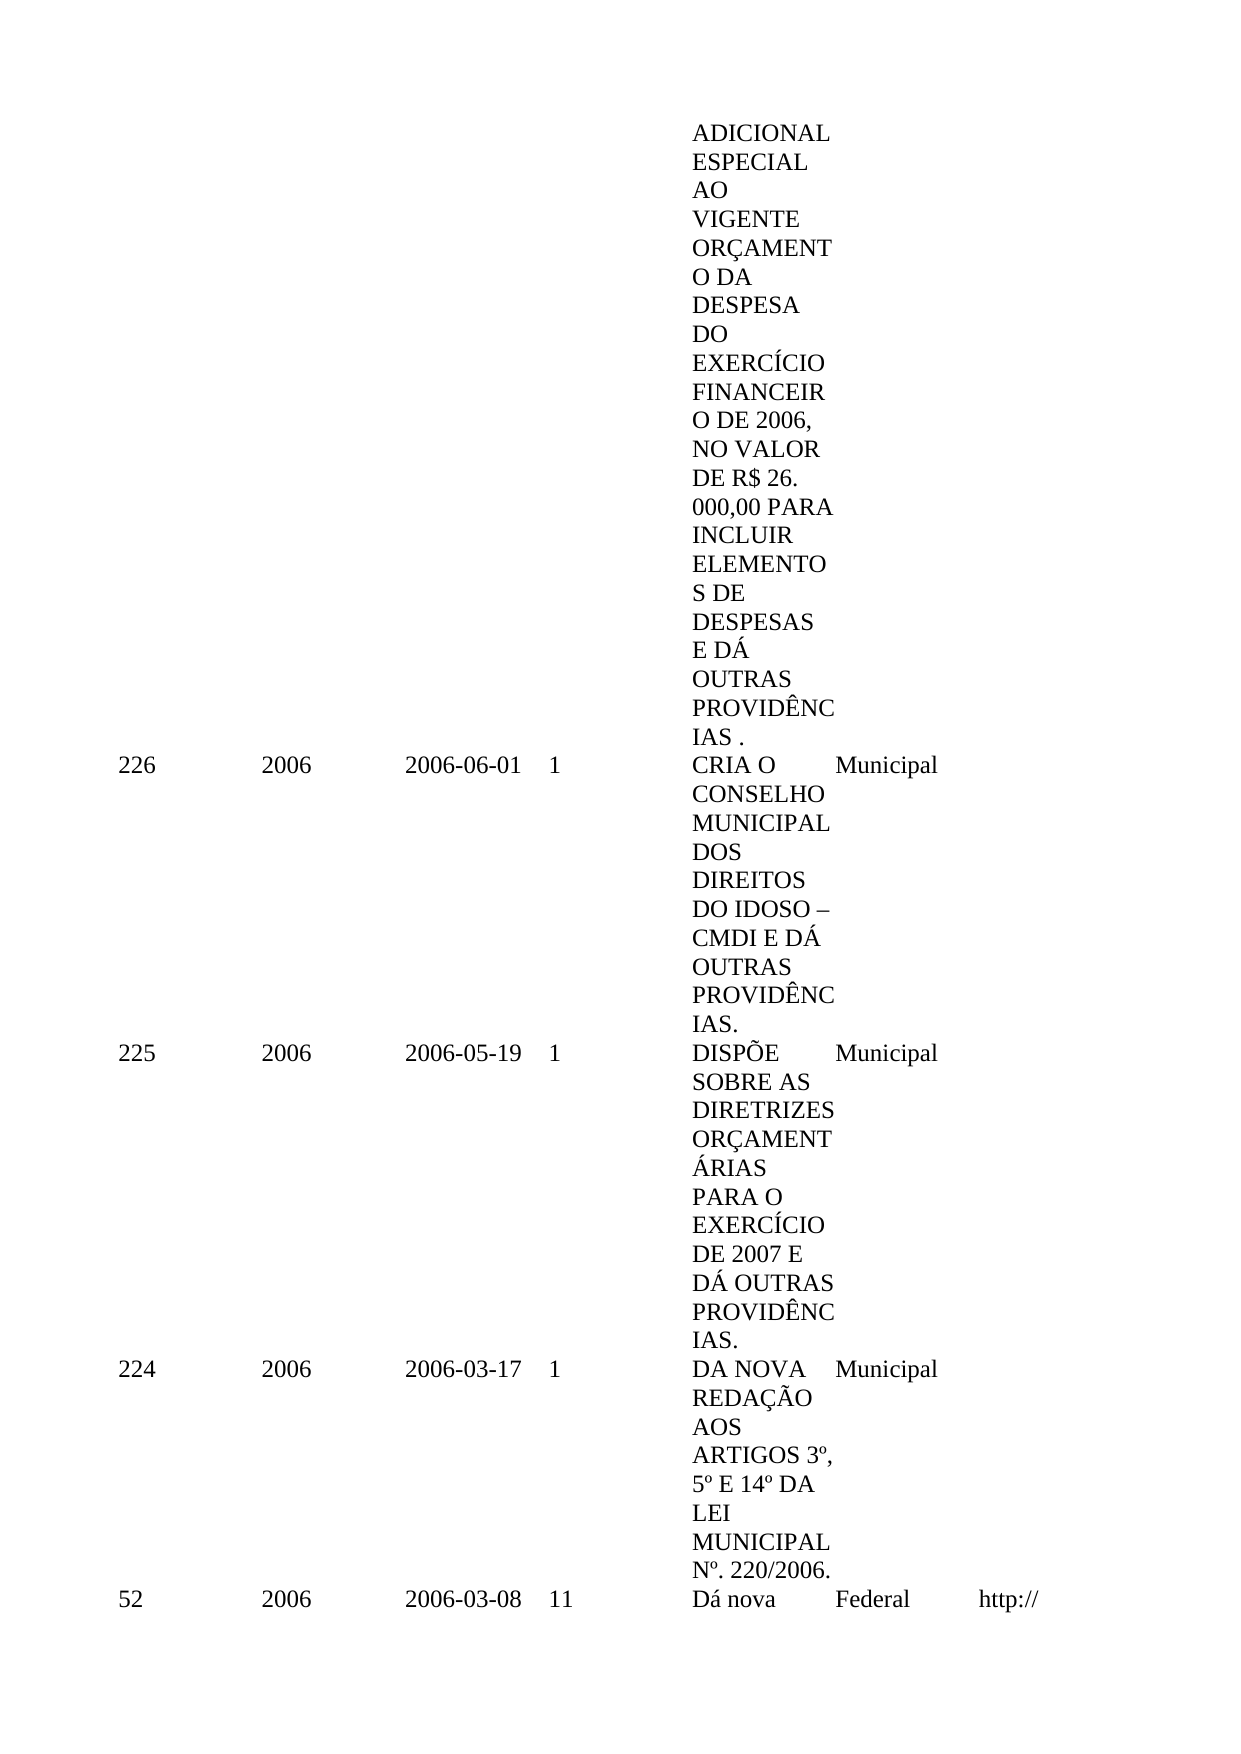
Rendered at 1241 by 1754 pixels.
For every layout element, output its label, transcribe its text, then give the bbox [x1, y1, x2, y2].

table_cell 2006 [261, 1584, 405, 1613]
table_cell [405, 118, 548, 751]
table_cell 2006 [261, 751, 405, 1038]
table_cell DA NOVA REDAÇÃO AOS ARTIGOS 3º, 5º E 14º DA LEI MUNICIPAL Nº. 220/2006. [692, 1354, 835, 1584]
table_cell 2006-03-08 [405, 1584, 548, 1613]
table_cell 1 [548, 751, 692, 1038]
table_cell 225 [118, 1038, 261, 1354]
table_cell 1 [548, 1354, 692, 1584]
table_cell 224 [118, 1354, 261, 1584]
table_cell Municipal [835, 1354, 979, 1584]
table_cell 2006 [261, 1038, 405, 1354]
table_cell http:// [979, 1584, 1122, 1613]
table_cell 2006 [261, 1354, 405, 1584]
table_cell 2006-05-19 [405, 1038, 548, 1354]
table_cell 2006-06-01 [405, 751, 548, 1038]
table_cell CRIA O CONSELHO MUNICIPAL DOS DIREITOS DO IDOSO – CMDI E DÁ OUTRAS PROVIDÊNCIAS. [692, 751, 835, 1038]
table_cell Dá nova [692, 1584, 835, 1613]
table_cell Municipal [835, 1038, 979, 1354]
table_cell [548, 118, 692, 751]
table_cell 1 [548, 1038, 692, 1354]
table_cell [261, 118, 405, 751]
table_cell [835, 118, 979, 751]
table_cell [979, 1038, 1122, 1354]
table_cell 2006-03-17 [405, 1354, 548, 1584]
table_cell 11 [548, 1584, 692, 1613]
table_cell 226 [118, 751, 261, 1038]
table_cell [118, 118, 261, 751]
table_cell 52 [118, 1584, 261, 1613]
table_cell [979, 1354, 1122, 1584]
table_cell DISPÕE SOBRE AS DIRETRIZES ORÇAMENTÁRIAS PARA O EXERCÍCIO DE 2007 E DÁ OUTRAS PROVIDÊNCIAS. [692, 1038, 835, 1354]
table_cell [979, 118, 1122, 751]
table_cell Municipal [835, 751, 979, 1038]
table_cell [979, 751, 1122, 1038]
table_cell Federal [835, 1584, 979, 1613]
table_cell ADICIONAL ESPECIAL AO VIGENTE ORÇAMENTO DA DESPESA DO EXERCÍCIO FINANCEIRO DE 2006, NO VALOR DE R$ 26. 000,00 PARA INCLUIR ELEMENTOS DE DESPESAS E DÁ OUTRAS PROVIDÊNCIAS . [692, 118, 835, 751]
